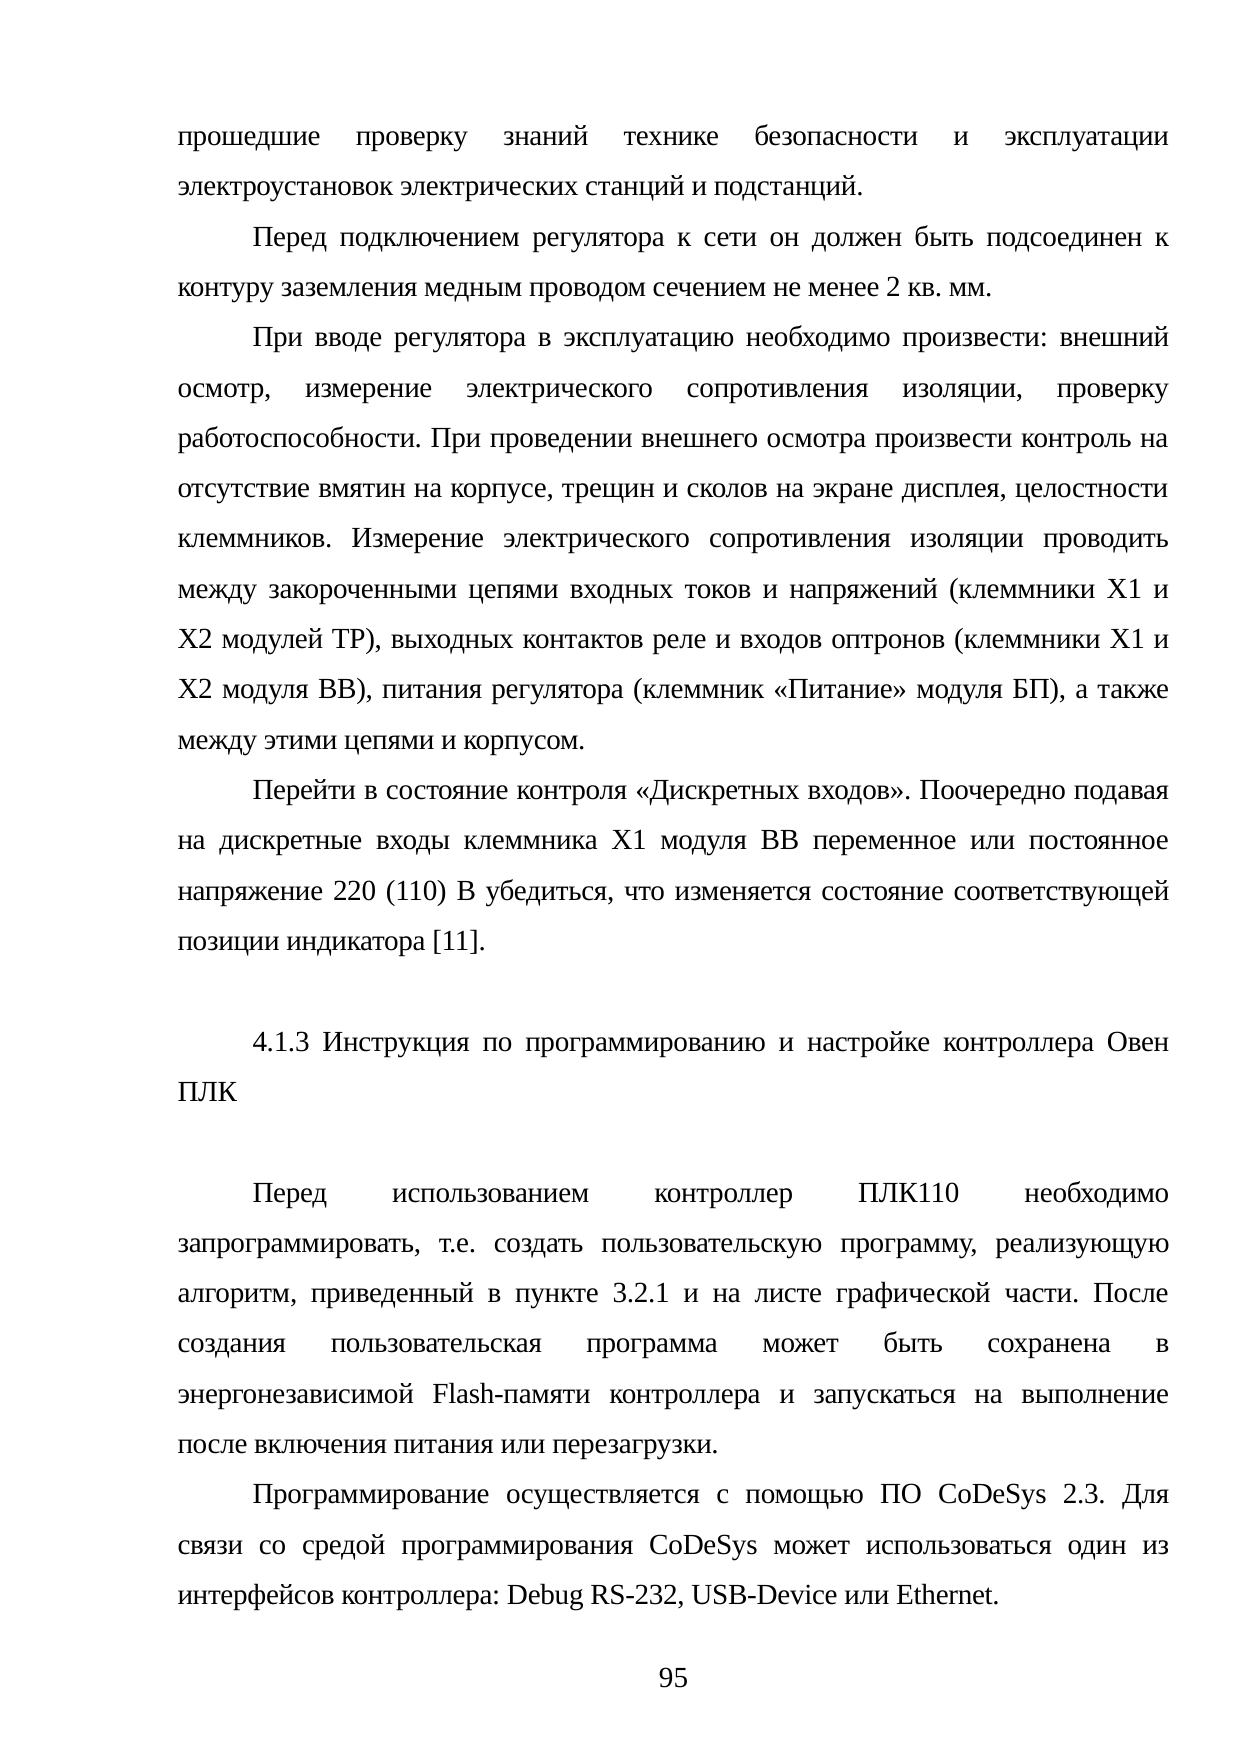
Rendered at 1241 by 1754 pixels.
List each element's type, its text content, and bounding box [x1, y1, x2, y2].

text Программирование осуществляется с помощью ПО CoDeSys 2.3. Для связи со средой программирования CoDeSys может использоваться один из интерфейсов контроллера: Debug RS-232, USB-Device или Ethernet. [177, 1477, 1169, 1611]
text прошедшие проверку знаний технике безопасности и эксплуатации электроустановок электрических станций и подстанций. [177, 118, 1169, 202]
text Перед подключением регулятора к сети он должен быть подсоединен к контуру заземления медным проводом сечением не менее 2 кв. мм. [177, 219, 1169, 303]
text 4.1.3 Инструкция по программированию и настройке контроллера Овен ПЛК [177, 1024, 1169, 1108]
text При вводе регулятора в эксплуатацию необходимо произвести: внешний осмотр, измерение электрического сопротивления изоляции, проверку работоспособности. При проведении внешнего осмотра произвести контроль на отсутствие вмятин на корпусе, трещин и сколов на экране дисплея, целостности клеммников. Измерение электрического сопротивления изоляции проводить между закороченными цепями входных токов и напряжений (клеммники Х1 и Х2 модулей ТР), выходных контактов реле и входов оптронов (клеммники Х1 и Х2 модуля ВВ), питания регулятора (клеммник «Питание» модуля БП), а также между этими цепями и корпусом. [177, 319, 1169, 755]
text Перед использованием контроллер ПЛК110 необходимо запрограммировать, т.е. создать пользовательскую программу, реализующую алгоритм, приведенный в пункте 3.2.1 и на листе графической части. После создания пользовательская программа может быть сохранена в энергонезависимой Flash-памяти контроллера и запускаться на выполнение после включения питания или перезагрузки. [177, 1175, 1169, 1460]
text Перейти в состояние контроля «Дискретных входов». Поочередно подавая на дискретные входы клеммника Х1 модуля ВВ переменное или постоянное напряжение 220 (110) В убедиться, что изменяется состояние соответствующей позиции индикатора [11]. [177, 772, 1169, 957]
